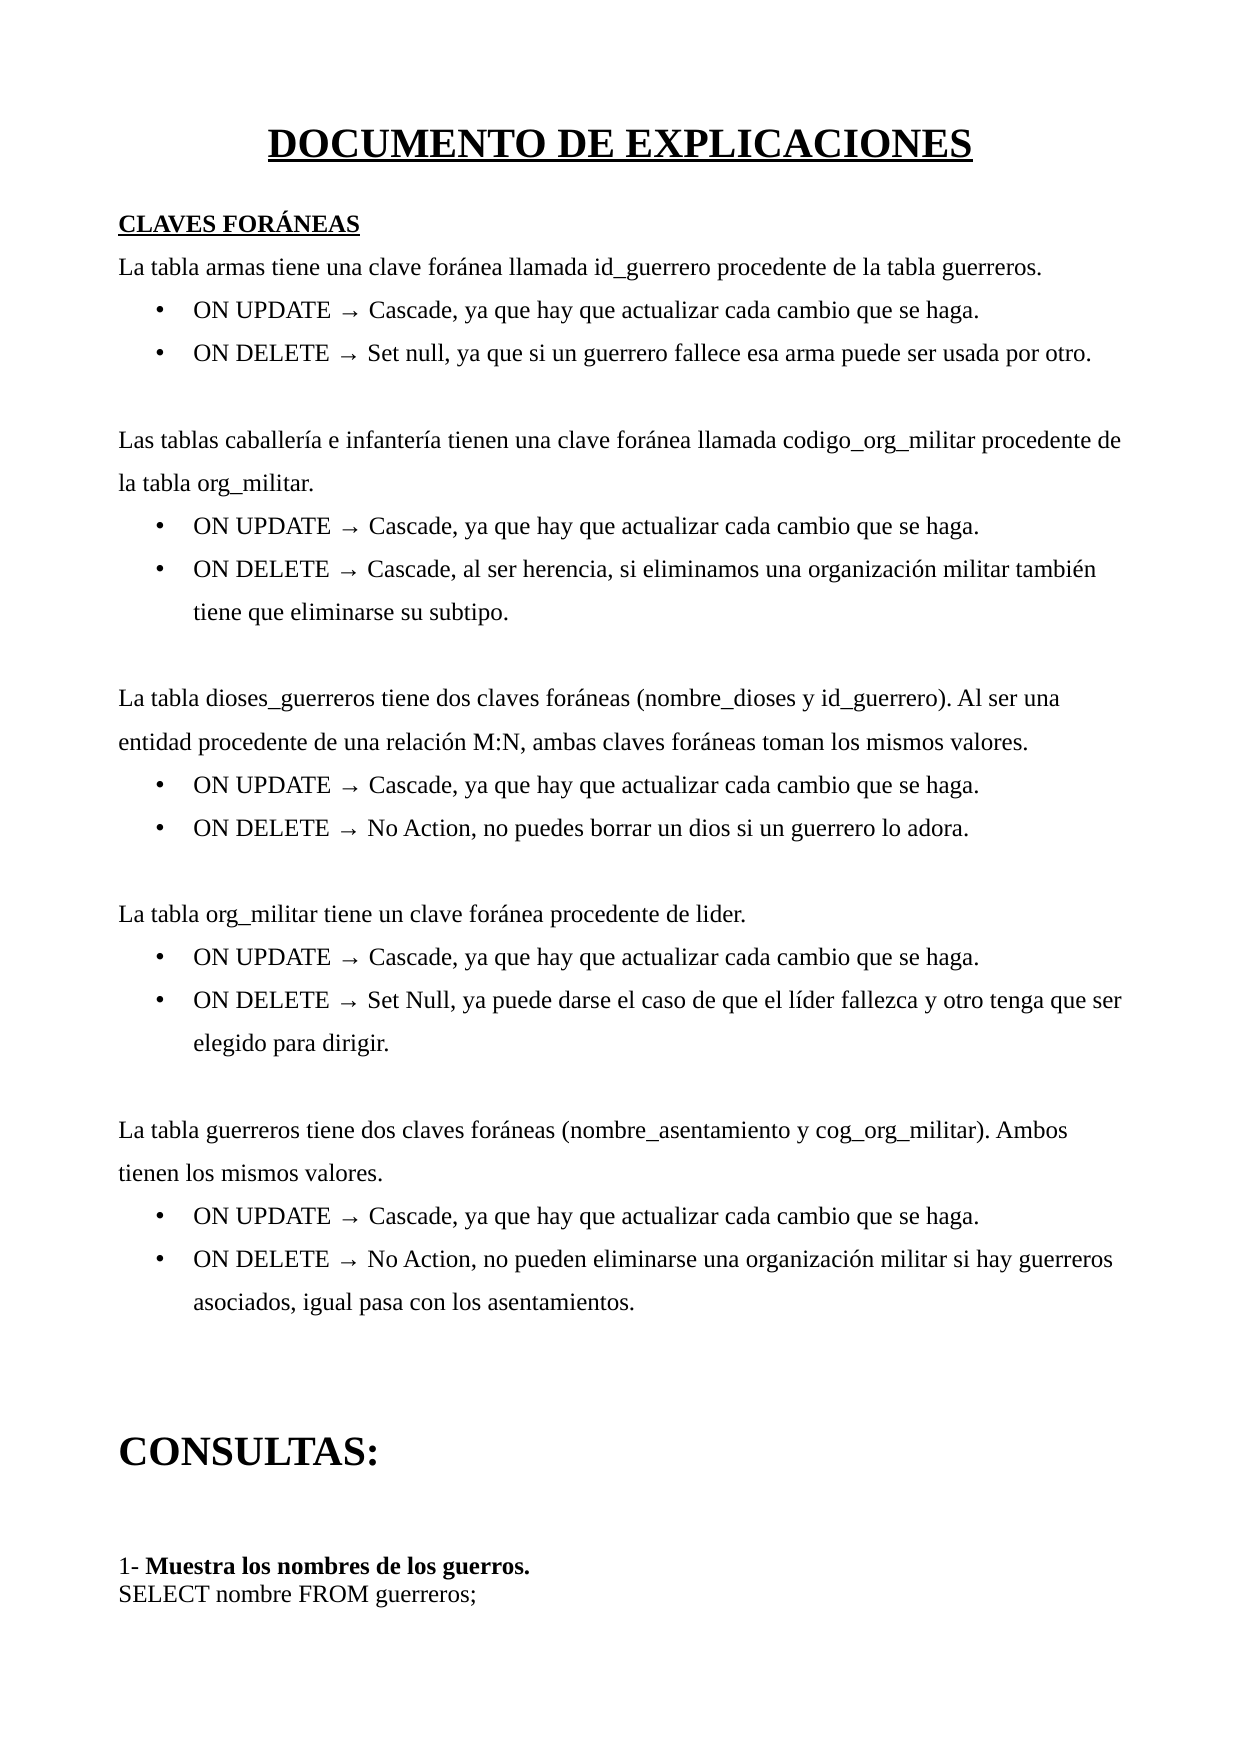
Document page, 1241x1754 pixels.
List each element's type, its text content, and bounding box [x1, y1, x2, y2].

text SELECT nombre FROM guerreros; [118, 1579, 1122, 1608]
text DOCUMENTO DE EXPLICACIONES [118, 118, 1122, 166]
list ON DELETE → No Action, no pueden eliminarse una organización militar si hay guerreros asociados, igual pasa con los asentamientos. [156, 1244, 1122, 1316]
text La tabla guerreros tiene dos claves foráneas (nombre_asentamiento y cog_org_militar). Ambos tienen los mismos valores. [118, 1115, 1122, 1187]
text CONSULTAS: [118, 1426, 1122, 1474]
text CLAVES FORÁNEAS [118, 209, 1122, 238]
list ON UPDATE → Cascade, ya que hay que actualizar cada cambio que se haga. [156, 295, 1122, 324]
text La tabla org_militar tiene un clave foránea procedente de lider. [118, 899, 1122, 928]
text Las tablas caballería e infantería tienen una clave foránea llamada codigo_org_militar procedente de la tabla org_militar. [118, 425, 1122, 497]
list ON DELETE → Set null, ya que si un guerrero fallece esa arma puede ser usada por otro. [156, 338, 1122, 367]
list ON DELETE → Set Null, ya puede darse el caso de que el líder fallezca y otro tenga que ser elegido para dirigir. [156, 985, 1122, 1057]
text La tabla dioses_guerreros tiene dos claves foráneas (nombre_dioses y id_guerrero). Al ser una entidad procedente de una relación M:N, ambas claves foráneas toman los mismos valores. [118, 683, 1122, 755]
list ON UPDATE → Cascade, ya que hay que actualizar cada cambio que se haga. [156, 770, 1122, 798]
list ON UPDATE → Cascade, ya que hay que actualizar cada cambio que se haga. [156, 1201, 1122, 1230]
list ON DELETE → No Action, no puedes borrar un dios si un guerrero lo adora. [156, 813, 1122, 842]
text 1- Muestra los nombres de los guerros. [118, 1551, 1122, 1579]
text La tabla armas tiene una clave foránea llamada id_guerrero procedente de la tabla guerreros. [118, 252, 1122, 281]
list ON DELETE → Cascade, al ser herencia, si eliminamos una organización militar también tiene que eliminarse su subtipo. [156, 554, 1122, 626]
list ON UPDATE → Cascade, ya que hay que actualizar cada cambio que se haga. [156, 942, 1122, 971]
list ON UPDATE → Cascade, ya que hay que actualizar cada cambio que se haga. [156, 511, 1122, 540]
